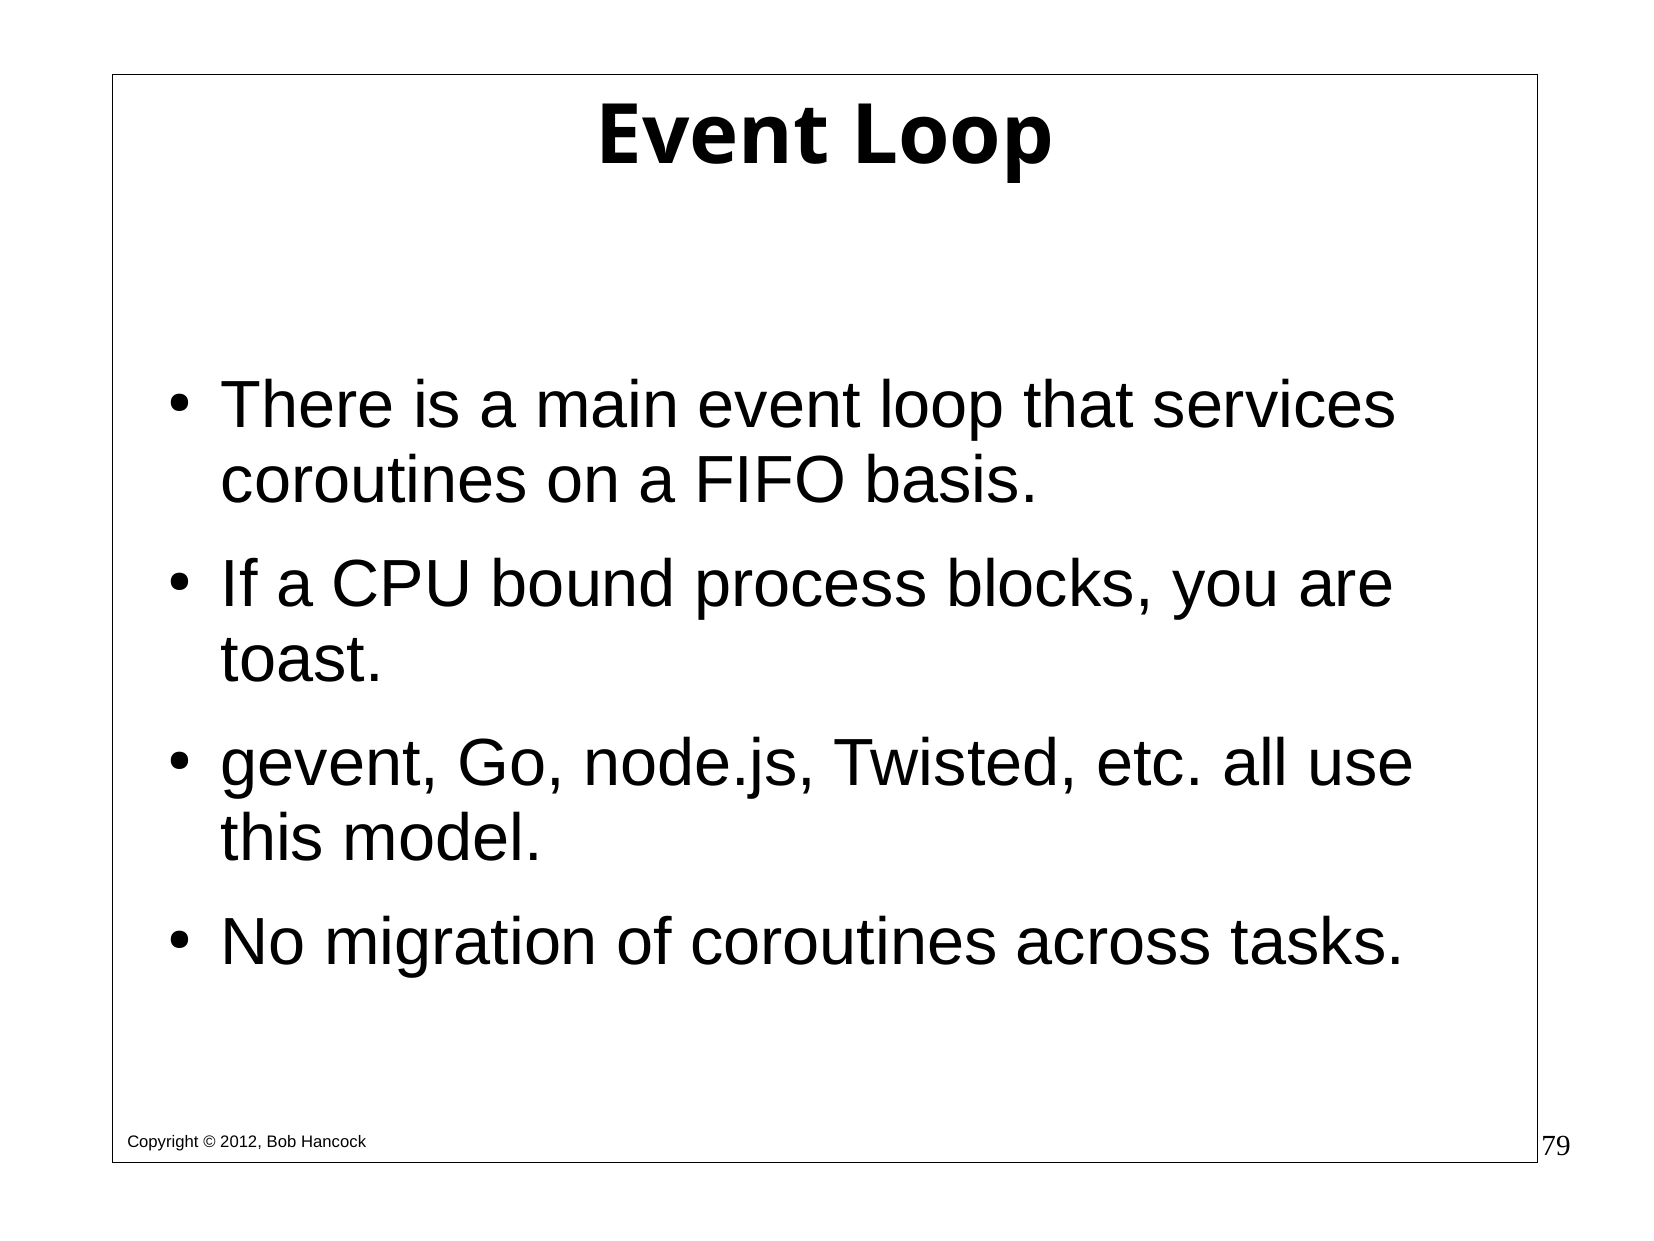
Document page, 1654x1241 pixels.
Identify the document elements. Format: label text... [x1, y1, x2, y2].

title Event Loop [112, 75, 1538, 188]
list There is a main event loop that services coroutines on a FIFO basis. If a CPU bound process blocks, you are toast. gevent, Go, node.js, Twisted, etc. all use this model. No migration of coroutines across tasks. [150, 262, 1501, 1126]
text_box Copyright © 2012, Bob Hancock [112, 1125, 382, 1159]
